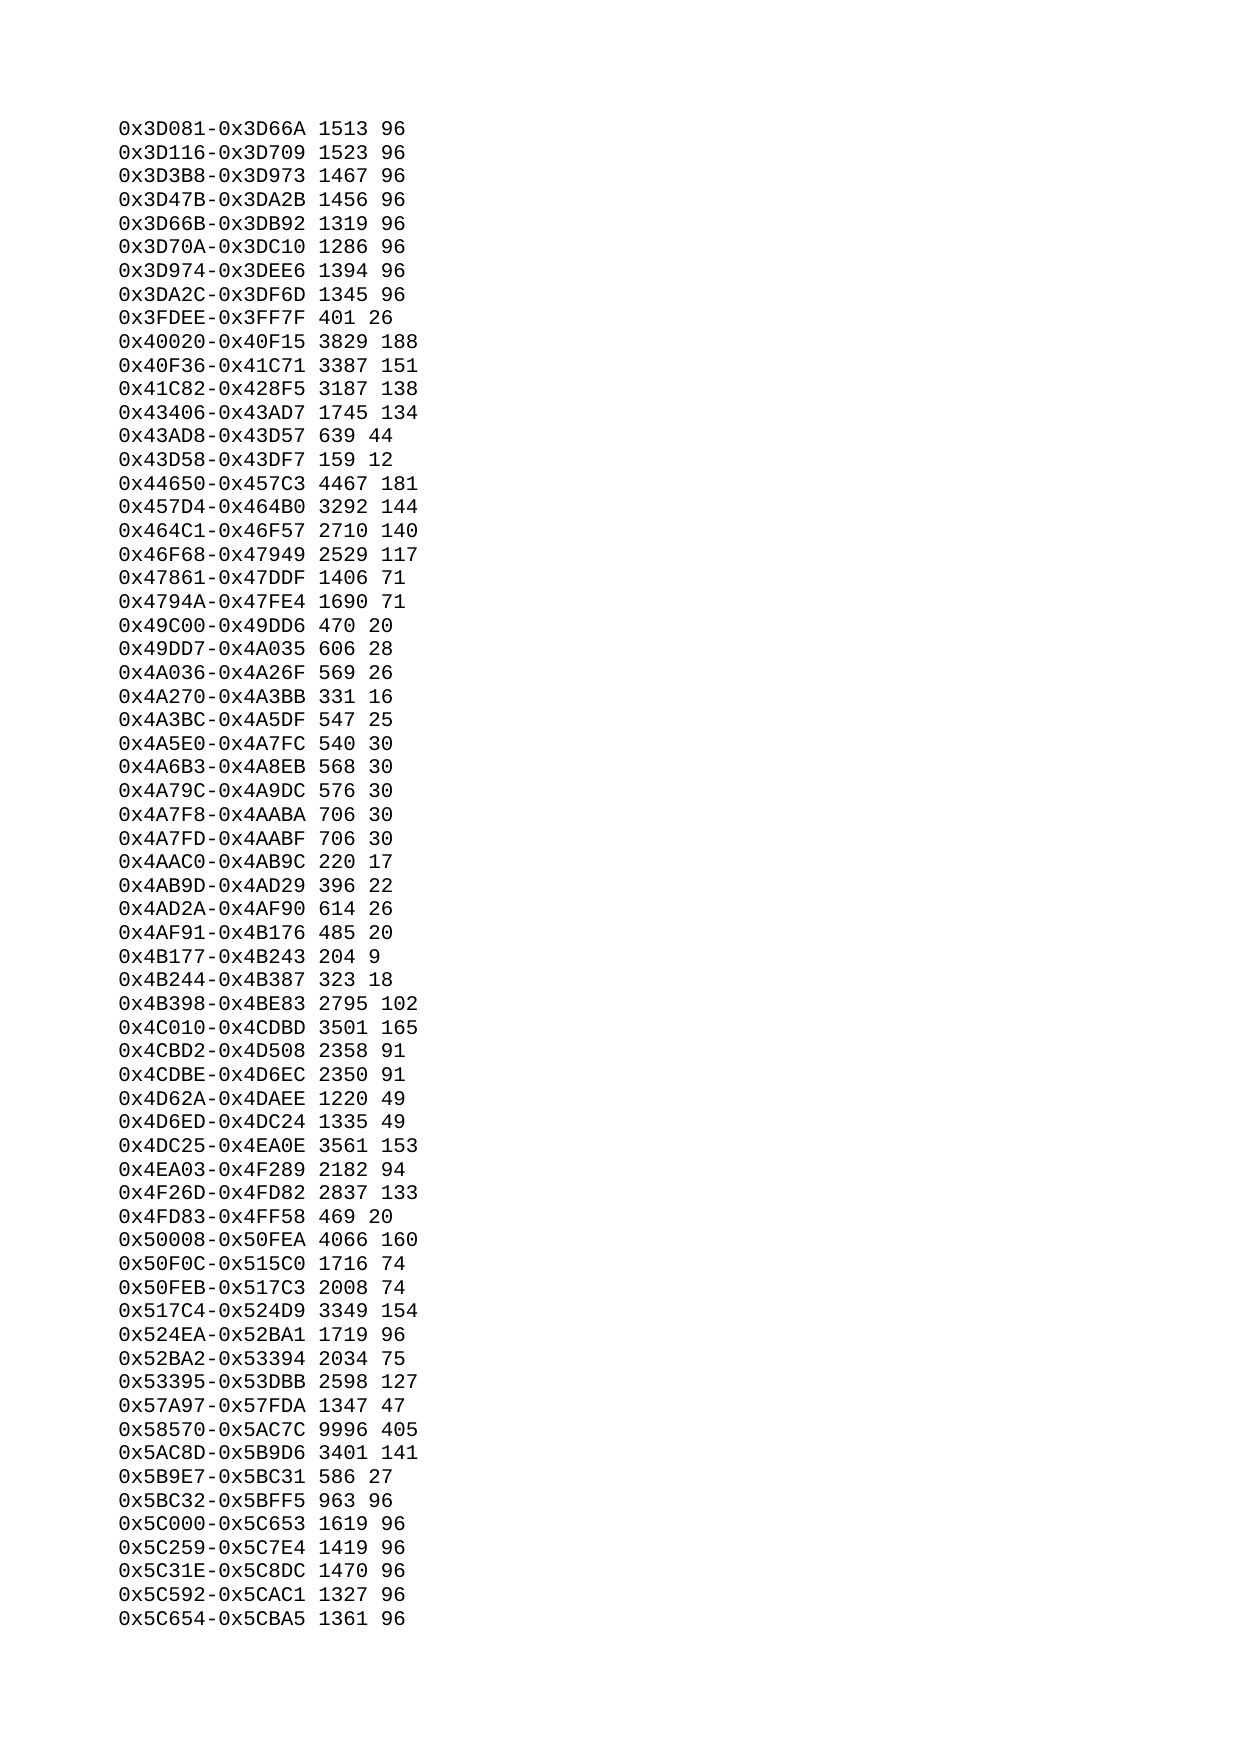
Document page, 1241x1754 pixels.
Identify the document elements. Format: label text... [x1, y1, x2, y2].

text 0x50FEB-0x517C3 2008 74 [118, 1277, 1122, 1300]
text 0x57A97-0x57FDA 1347 47 [118, 1395, 1122, 1419]
text 0x5B9E7-0x5BC31 586 27 [118, 1466, 1122, 1489]
text 0x49C00-0x49DD6 470 20 [118, 615, 1122, 638]
text 0x46F68-0x47949 2529 117 [118, 544, 1122, 567]
text 0x3D3B8-0x3D973 1467 96 [118, 165, 1122, 189]
text 0x4A270-0x4A3BB 331 16 [118, 686, 1122, 709]
text 0x5C259-0x5C7E4 1419 96 [118, 1537, 1122, 1561]
text 0x4794A-0x47FE4 1690 71 [118, 591, 1122, 615]
text 0x3D081-0x3D66A 1513 96 [118, 118, 1122, 142]
text 0x4AD2A-0x4AF90 614 26 [118, 898, 1122, 922]
text 0x4CDBE-0x4D6EC 2350 91 [118, 1064, 1122, 1088]
text 0x517C4-0x524D9 3349 154 [118, 1300, 1122, 1324]
text 0x41C82-0x428F5 3187 138 [118, 378, 1122, 402]
text 0x457D4-0x464B0 3292 144 [118, 496, 1122, 520]
text 0x52BA2-0x53394 2034 75 [118, 1348, 1122, 1371]
text 0x4A3BC-0x4A5DF 547 25 [118, 709, 1122, 733]
text 0x4D62A-0x4DAEE 1220 49 [118, 1088, 1122, 1111]
text 0x3D47B-0x3DA2B 1456 96 [118, 189, 1122, 213]
text 0x4B398-0x4BE83 2795 102 [118, 993, 1122, 1017]
text 0x4AF91-0x4B176 485 20 [118, 922, 1122, 946]
text 0x4F26D-0x4FD82 2837 133 [118, 1182, 1122, 1206]
text 0x5C654-0x5CBA5 1361 96 [118, 1608, 1122, 1631]
text 0x4B177-0x4B243 204 9 [118, 946, 1122, 969]
text 0x4CBD2-0x4D508 2358 91 [118, 1040, 1122, 1064]
text 0x3D974-0x3DEE6 1394 96 [118, 260, 1122, 284]
text 0x47861-0x47DDF 1406 71 [118, 567, 1122, 591]
text 0x5C31E-0x5C8DC 1470 96 [118, 1561, 1122, 1584]
text 0x5AC8D-0x5B9D6 3401 141 [118, 1442, 1122, 1466]
text 0x3D116-0x3D709 1523 96 [118, 142, 1122, 165]
text 0x44650-0x457C3 4467 181 [118, 473, 1122, 496]
text 0x58570-0x5AC7C 9996 405 [118, 1419, 1122, 1442]
text 0x4A7FD-0x4AABF 706 30 [118, 827, 1122, 851]
text 0x40F36-0x41C71 3387 151 [118, 354, 1122, 378]
text 0x4A5E0-0x4A7FC 540 30 [118, 733, 1122, 757]
text 0x49DD7-0x4A035 606 28 [118, 638, 1122, 662]
text 0x4C010-0x4CDBD 3501 165 [118, 1017, 1122, 1040]
text 0x43D58-0x43DF7 159 12 [118, 449, 1122, 473]
text 0x524EA-0x52BA1 1719 96 [118, 1324, 1122, 1348]
text 0x4A036-0x4A26F 569 26 [118, 662, 1122, 686]
text 0x4A6B3-0x4A8EB 568 30 [118, 757, 1122, 780]
text 0x4AAC0-0x4AB9C 220 17 [118, 851, 1122, 875]
text 0x4D6ED-0x4DC24 1335 49 [118, 1111, 1122, 1135]
text 0x3DA2C-0x3DF6D 1345 96 [118, 284, 1122, 307]
text 0x4A7F8-0x4AABA 706 30 [118, 804, 1122, 827]
text 0x3D70A-0x3DC10 1286 96 [118, 236, 1122, 260]
text 0x50008-0x50FEA 4066 160 [118, 1229, 1122, 1253]
text 0x53395-0x53DBB 2598 127 [118, 1371, 1122, 1395]
text 0x50F0C-0x515C0 1716 74 [118, 1253, 1122, 1277]
text 0x4A79C-0x4A9DC 576 30 [118, 780, 1122, 804]
text 0x43406-0x43AD7 1745 134 [118, 402, 1122, 426]
text 0x4EA03-0x4F289 2182 94 [118, 1158, 1122, 1182]
text 0x3FDEE-0x3FF7F 401 26 [118, 307, 1122, 331]
text 0x4DC25-0x4EA0E 3561 153 [118, 1135, 1122, 1158]
text 0x464C1-0x46F57 2710 140 [118, 520, 1122, 544]
text 0x43AD8-0x43D57 639 44 [118, 426, 1122, 449]
text 0x40020-0x40F15 3829 188 [118, 331, 1122, 354]
text 0x5C000-0x5C653 1619 96 [118, 1513, 1122, 1537]
text 0x5BC32-0x5BFF5 963 96 [118, 1489, 1122, 1513]
text 0x4FD83-0x4FF58 469 20 [118, 1206, 1122, 1229]
text 0x4AB9D-0x4AD29 396 22 [118, 875, 1122, 898]
text 0x3D66B-0x3DB92 1319 96 [118, 213, 1122, 236]
text 0x5C592-0x5CAC1 1327 96 [118, 1584, 1122, 1608]
text 0x4B244-0x4B387 323 18 [118, 969, 1122, 993]
